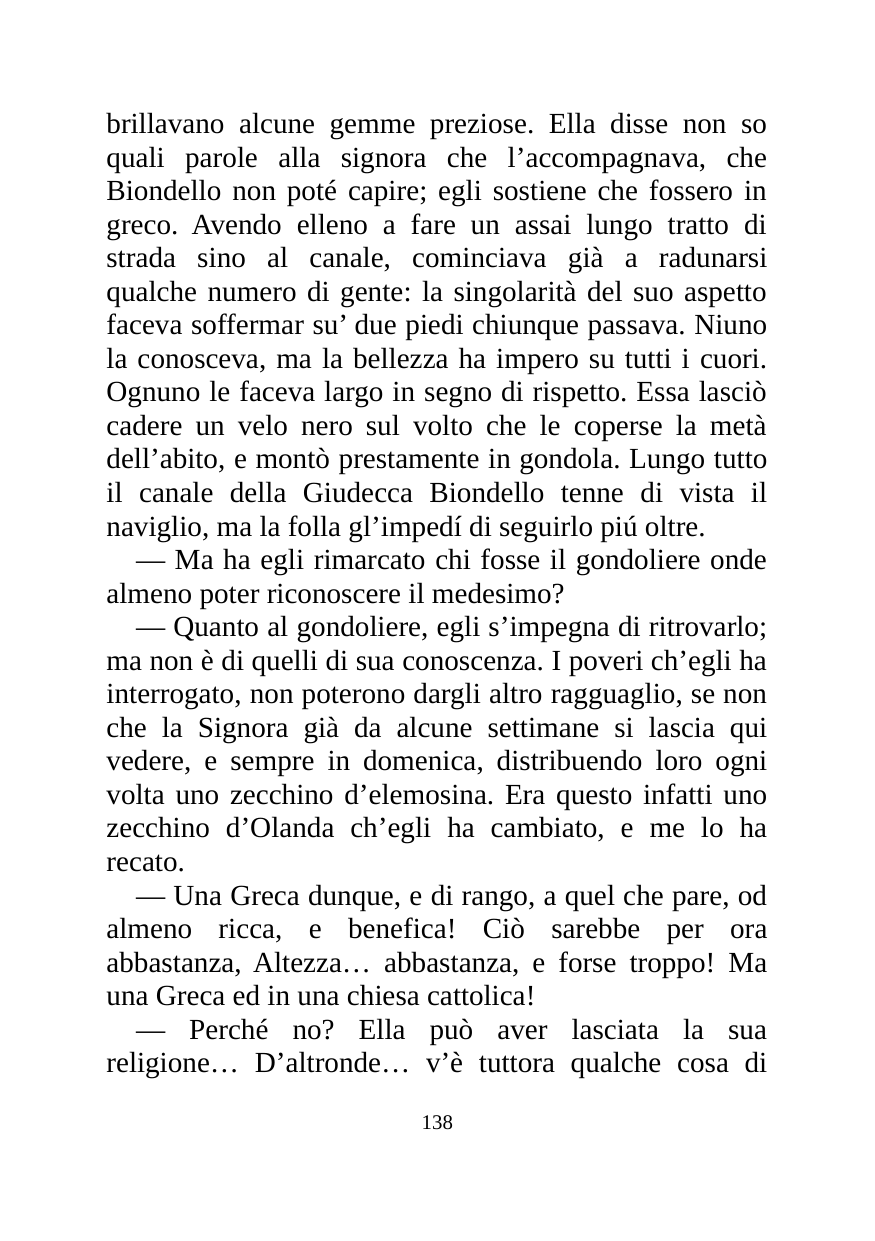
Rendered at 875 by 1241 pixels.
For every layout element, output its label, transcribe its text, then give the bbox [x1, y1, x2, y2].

text — Quanto al gondoliere, egli s’impegna di ritrovarlo; ma non è di quelli di sua conoscenza. I poveri ch’egli ha interrogato, non poterono dargli altro ragguaglio, se non che la Signora già da alcune settimane si lascia qui vedere, e sempre in domenica, distribuendo loro ogni volta uno zecchino d’elemosina. Era questo infatti uno zecchino d’Olanda ch’egli ha cambiato, e me lo ha recato. [106, 609, 768, 878]
text brillavano alcune gemme preziose. Ella disse non so quali parole alla signora che l’accompagnava, che Biondello non poté capire; egli sostiene che fossero in greco. Avendo elleno a fare un assai lungo tratto di strada sino al canale, cominciava già a radunarsi qualche numero di gente: la singolarità del suo aspetto faceva soffermar su’ due piedi chiunque passava. Niuno la conosceva, ma la bellezza ha impero su tutti i cuori. Ognuno le faceva largo in segno di rispetto. Essa lasciò cadere un velo nero sul volto che le coperse la metà dell’abito, e montò prestamente in gondola. Lungo tutto il canale della Giudecca Biondello tenne di vista il naviglio, ma la folla gl’impedí di seguirlo piú oltre. [106, 106, 768, 542]
text — Perché no? Ella può aver lasciata la sua religione… D’altronde… v’è tuttora qualche cosa di [106, 1012, 768, 1079]
text — Una Greca dunque, e di rango, a quel che pare, od almeno ricca, e benefica! Ciò sarebbe per ora abbastanza, Altezza… abbastanza, e forse troppo! Ma una Greca ed in una chiesa cattolica! [106, 878, 768, 1012]
text — Ma ha egli rimarcato chi fosse il gondoliere onde almeno poter riconoscere il medesimo? [106, 542, 768, 609]
